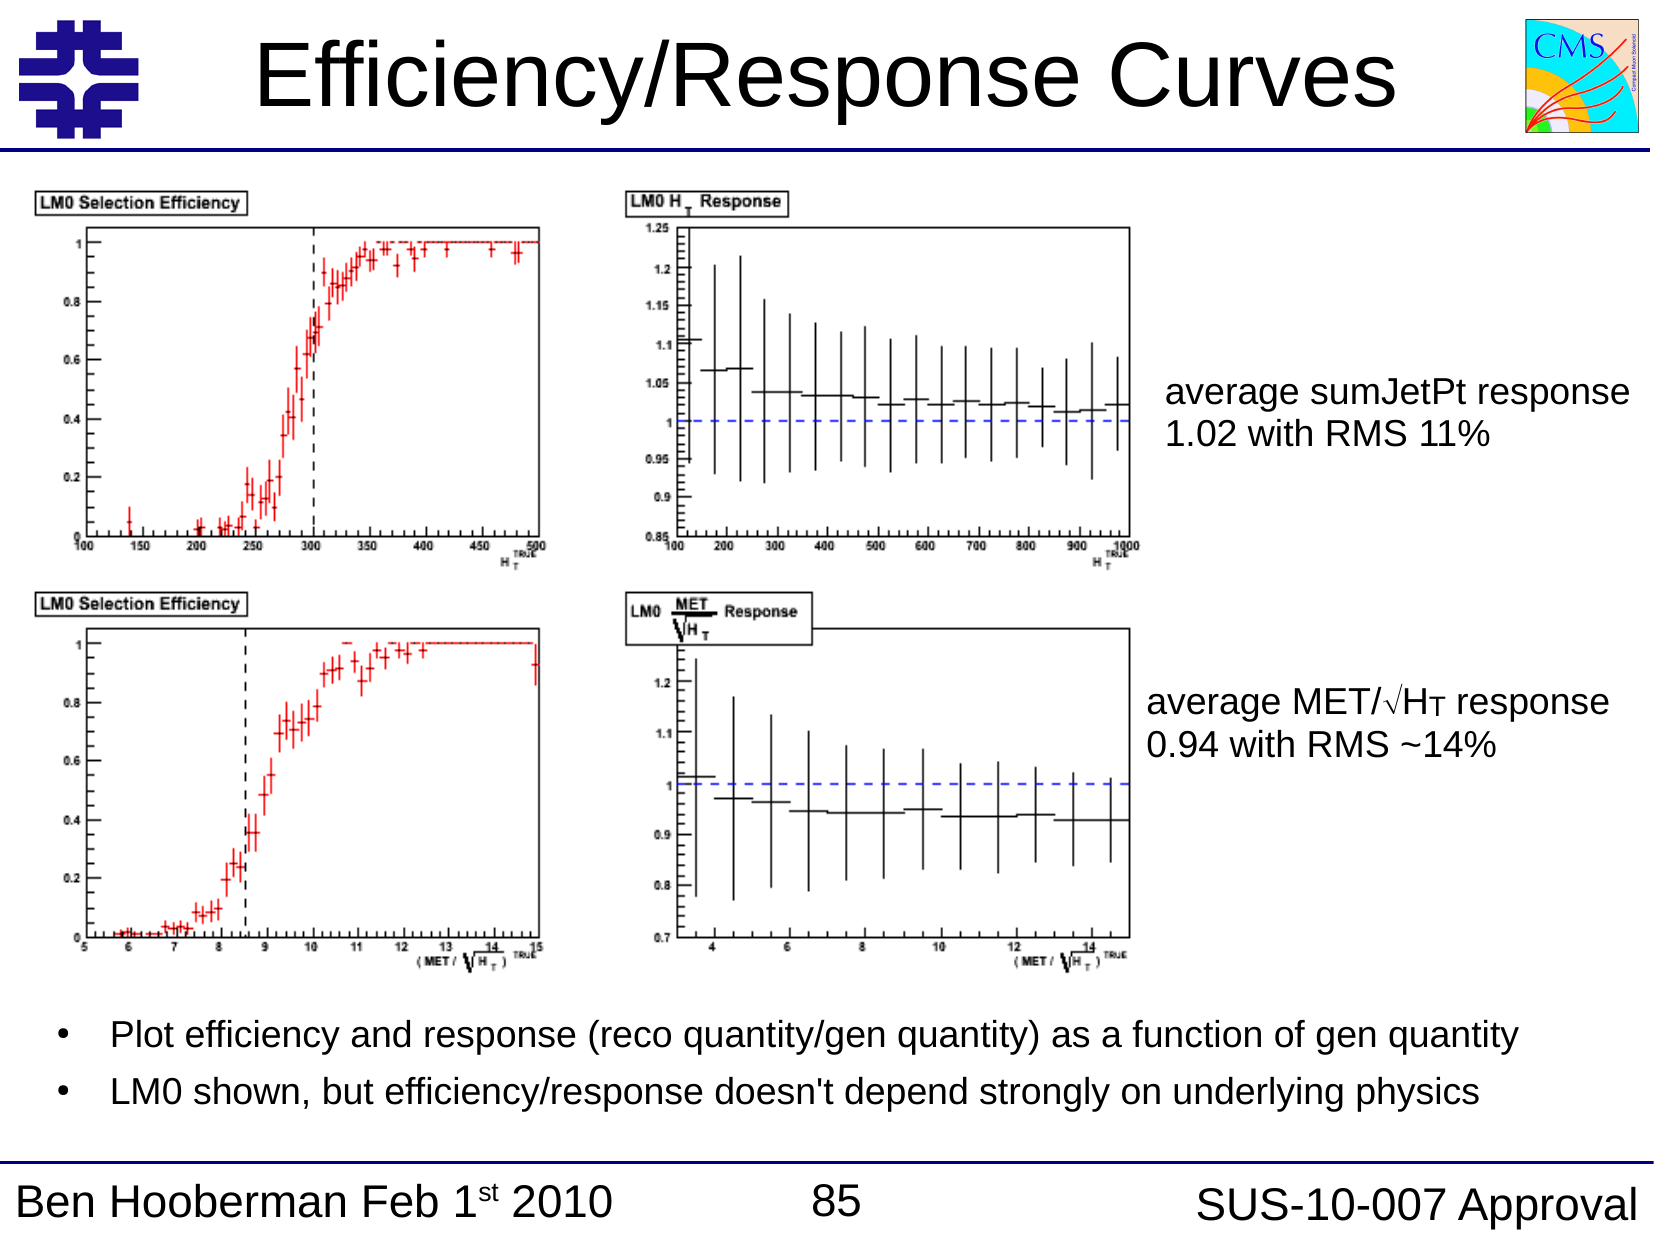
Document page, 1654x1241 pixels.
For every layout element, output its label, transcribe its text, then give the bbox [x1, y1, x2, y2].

text_box average sumJetPt response 1.02 with RMS 11% [1150, 363, 1654, 471]
picture [18, 182, 1199, 985]
list Plot efficiency and response (reco quantity/gen quantity) as a function of gen quantity LM0 shown, but efficiency/response doesn't depend strongly on underlying physics [38, 1013, 1654, 1241]
text_box average MET/HT response 0.94 with RMS ~14% [1131, 673, 1654, 791]
title Efficiency/Response Curves [0, 0, 1654, 151]
